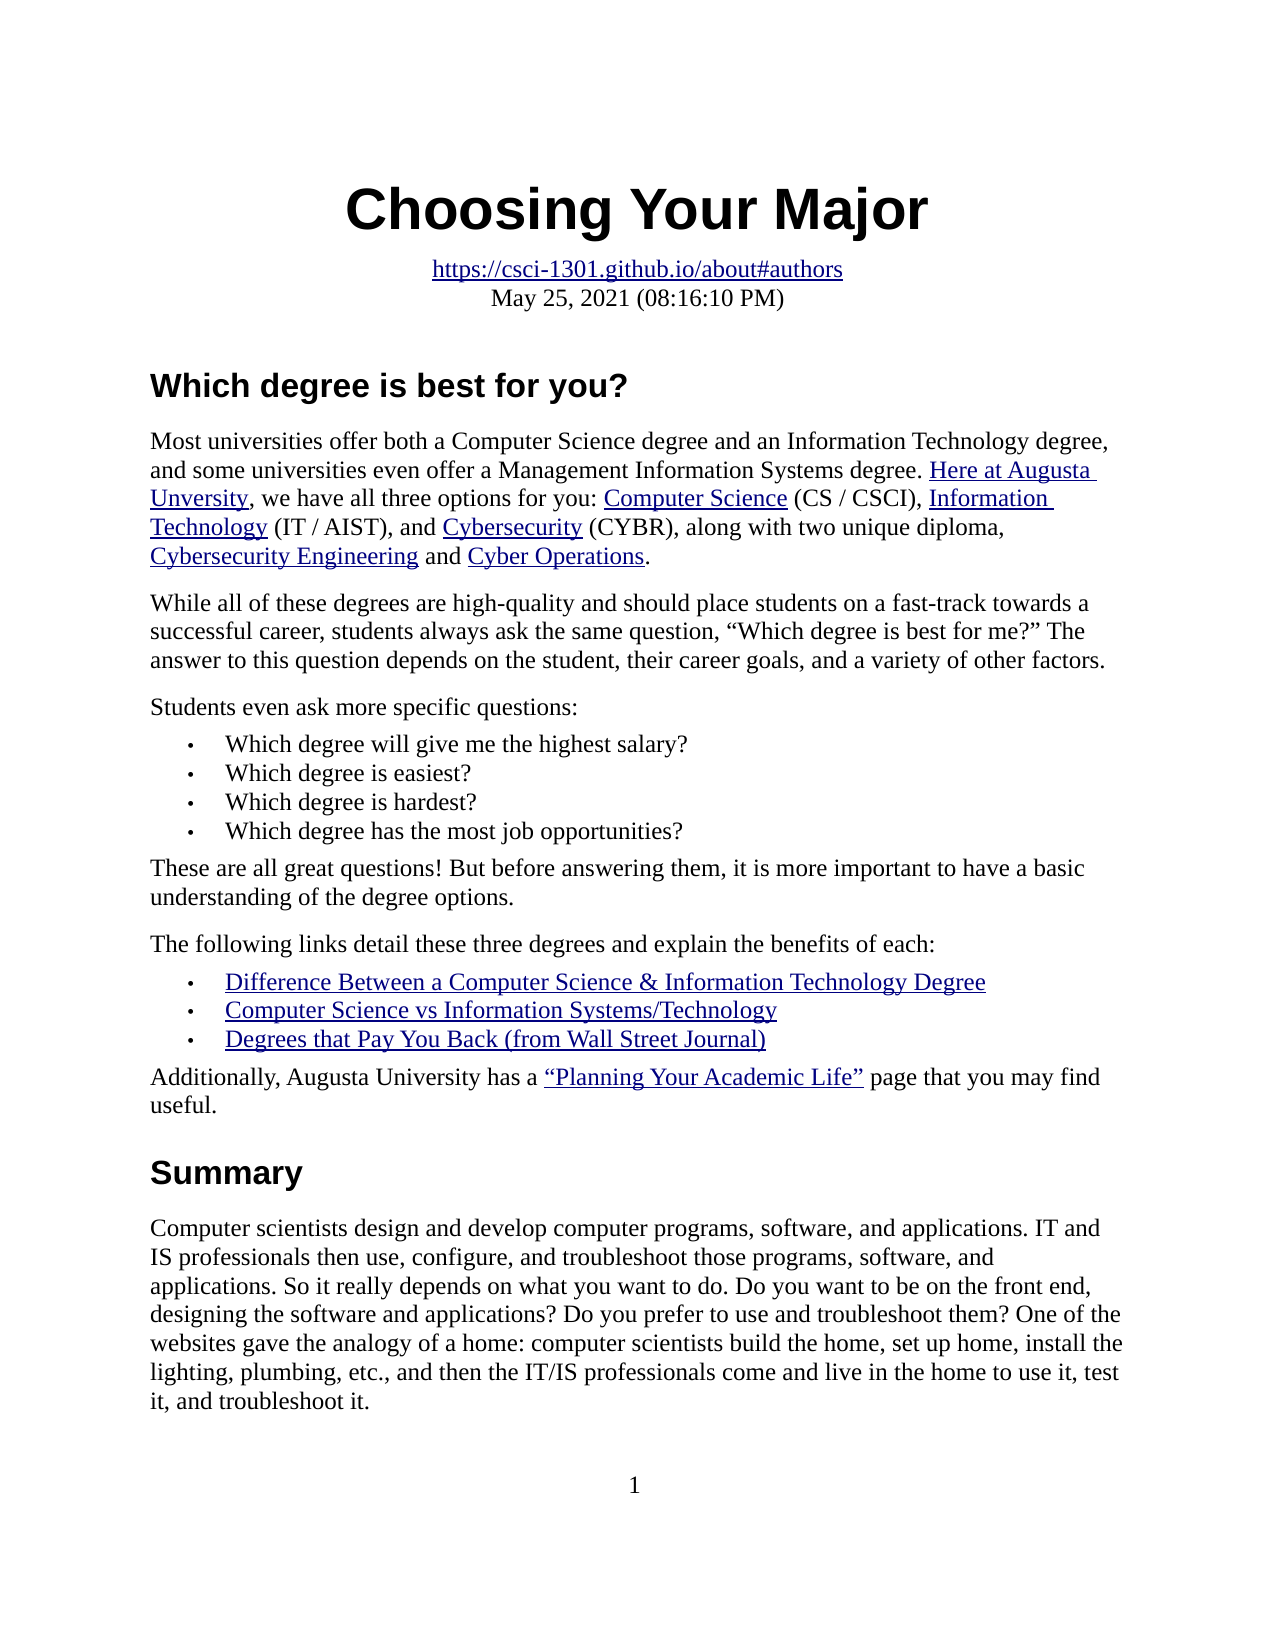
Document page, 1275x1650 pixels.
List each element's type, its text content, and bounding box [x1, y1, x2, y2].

text Students even ask more specific questions: [150, 692, 1125, 721]
list Which degree is easiest? [187, 758, 1125, 787]
text Most universities offer both a Computer Science degree and an Information Technology degree, and some universities even offer a Management Information Systems degree. Here at Augusta Unversity, we have all three options for you: Computer Science (CS / CSCI), Information Technology (IT / AIST), and Cybersecurity (CYBR), along with two unique diploma, Cybersecurity Engineering and Cyber Operations. [150, 426, 1125, 570]
text https://csci-1301.github.io/about#authors [150, 254, 1125, 283]
text The following links detail these three degrees and explain the benefits of each: [150, 929, 1125, 958]
text These are all great questions! But before answering them, it is more important to have a basic understanding of the degree options. [150, 853, 1125, 911]
list Which degree has the most job opportunities? [187, 816, 1125, 844]
list Difference Between a Computer Science & Information Technology Degree [187, 967, 1125, 995]
subtitle Which degree is best for you? [150, 366, 1125, 404]
subtitle Summary [150, 1153, 1125, 1192]
list Computer Science vs Information Systems/Technology [187, 995, 1125, 1024]
text Computer scientists design and develop computer programs, software, and applications. IT and IS professionals then use, configure, and troubleshoot those programs, software, and applications. So it really depends on what you want to do. Do you want to be on the front end, designing the software and applications? Do you prefer to use and troubleshoot them? One of the websites gave the analogy of a home: computer scientists build the home, set up home, install the lighting, plumbing, etc., and then the IT/IS professionals come and live in the home to use it, test it, and troubleshoot it. [150, 1213, 1125, 1414]
list Which degree is hardest? [187, 787, 1125, 816]
text While all of these degrees are high-quality and should place students on a fast-track towards a successful career, students always ask the same question, “Which degree is best for me?” The answer to this question depends on the student, their career goals, and a variety of other factors. [150, 588, 1125, 674]
title Choosing Your Major [150, 175, 1125, 242]
list Degrees that Pay You Back (from Wall Street Journal) [187, 1024, 1125, 1053]
text Additionally, Augusta University has a “Planning Your Academic Life” page that you may find useful. [150, 1062, 1125, 1119]
text May 25, 2021 (08:16:10 PM) [150, 283, 1125, 312]
list Which degree will give me the highest salary? [187, 729, 1125, 758]
